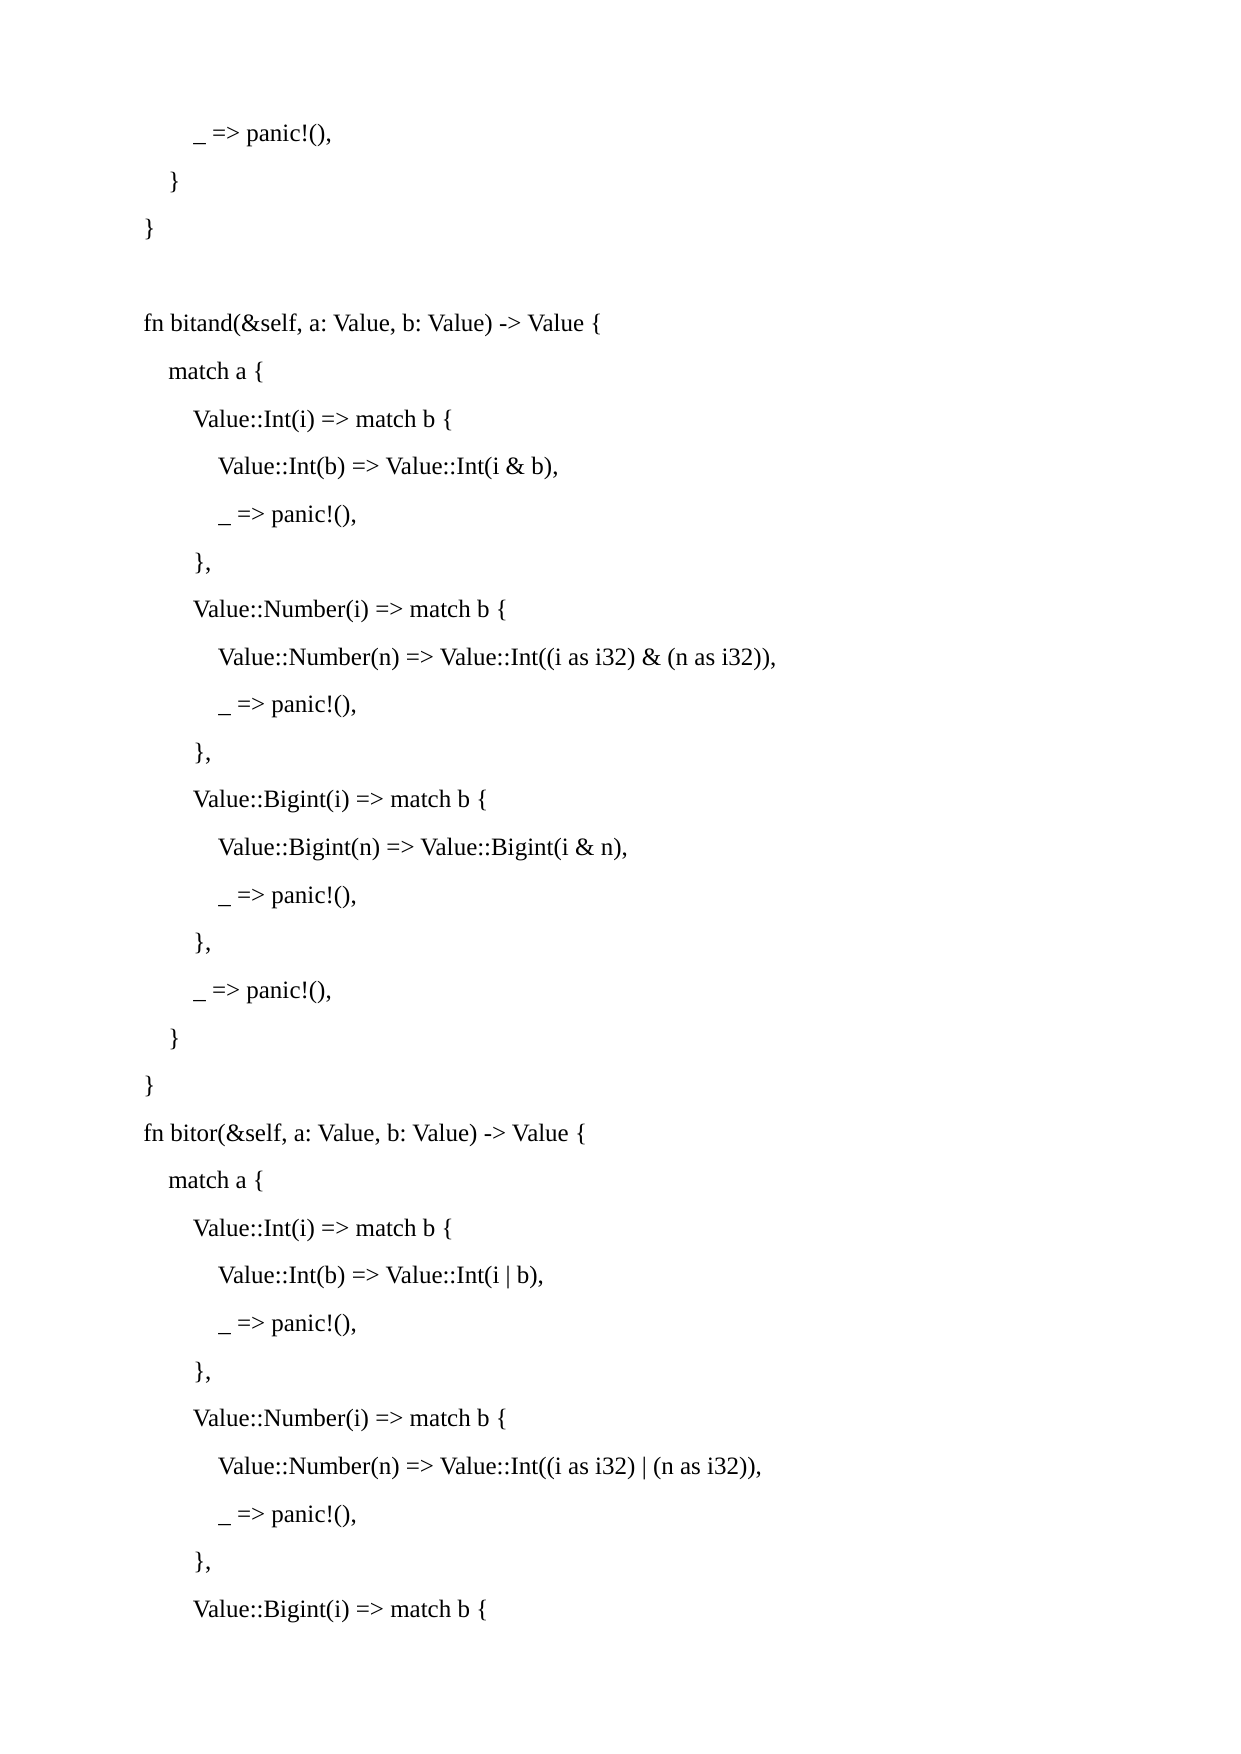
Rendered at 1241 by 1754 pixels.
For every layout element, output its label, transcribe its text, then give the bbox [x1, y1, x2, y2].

text }, [118, 1546, 1122, 1575]
text } [118, 1023, 1122, 1051]
text }, [118, 547, 1122, 575]
text Value::Number(i) => match b { [118, 1403, 1122, 1432]
text fn bitand(&self, a: Value, b: Value) -> Value { [118, 308, 1122, 337]
text Value::Number(n) => Value::Int((i as i32) | (n as i32)), [118, 1451, 1122, 1480]
text _ => panic!(), [118, 689, 1122, 718]
text }, [118, 737, 1122, 766]
text Value::Bigint(n) => Value::Bigint(i & n), [118, 832, 1122, 861]
text _ => panic!(), [118, 118, 1122, 147]
text Value::Int(b) => Value::Int(i | b), [118, 1261, 1122, 1289]
text } [118, 1070, 1122, 1099]
text fn bitor(&self, a: Value, b: Value) -> Value { [118, 1118, 1122, 1147]
text _ => panic!(), [118, 1499, 1122, 1527]
text Value::Bigint(i) => match b { [118, 784, 1122, 813]
text } [118, 166, 1122, 194]
text match a { [118, 1165, 1122, 1194]
text Value::Int(b) => Value::Int(i & b), [118, 451, 1122, 480]
text Value::Number(i) => match b { [118, 594, 1122, 623]
text _ => panic!(), [118, 975, 1122, 1004]
text Value::Int(i) => match b { [118, 1213, 1122, 1242]
text _ => panic!(), [118, 880, 1122, 908]
text }, [118, 1356, 1122, 1384]
text Value::Number(n) => Value::Int((i as i32) & (n as i32)), [118, 642, 1122, 671]
text Value::Int(i) => match b { [118, 404, 1122, 432]
text } [118, 213, 1122, 242]
text _ => panic!(), [118, 1308, 1122, 1337]
text _ => panic!(), [118, 499, 1122, 528]
text Value::Bigint(i) => match b { [118, 1594, 1122, 1623]
text match a { [118, 356, 1122, 385]
text }, [118, 927, 1122, 956]
